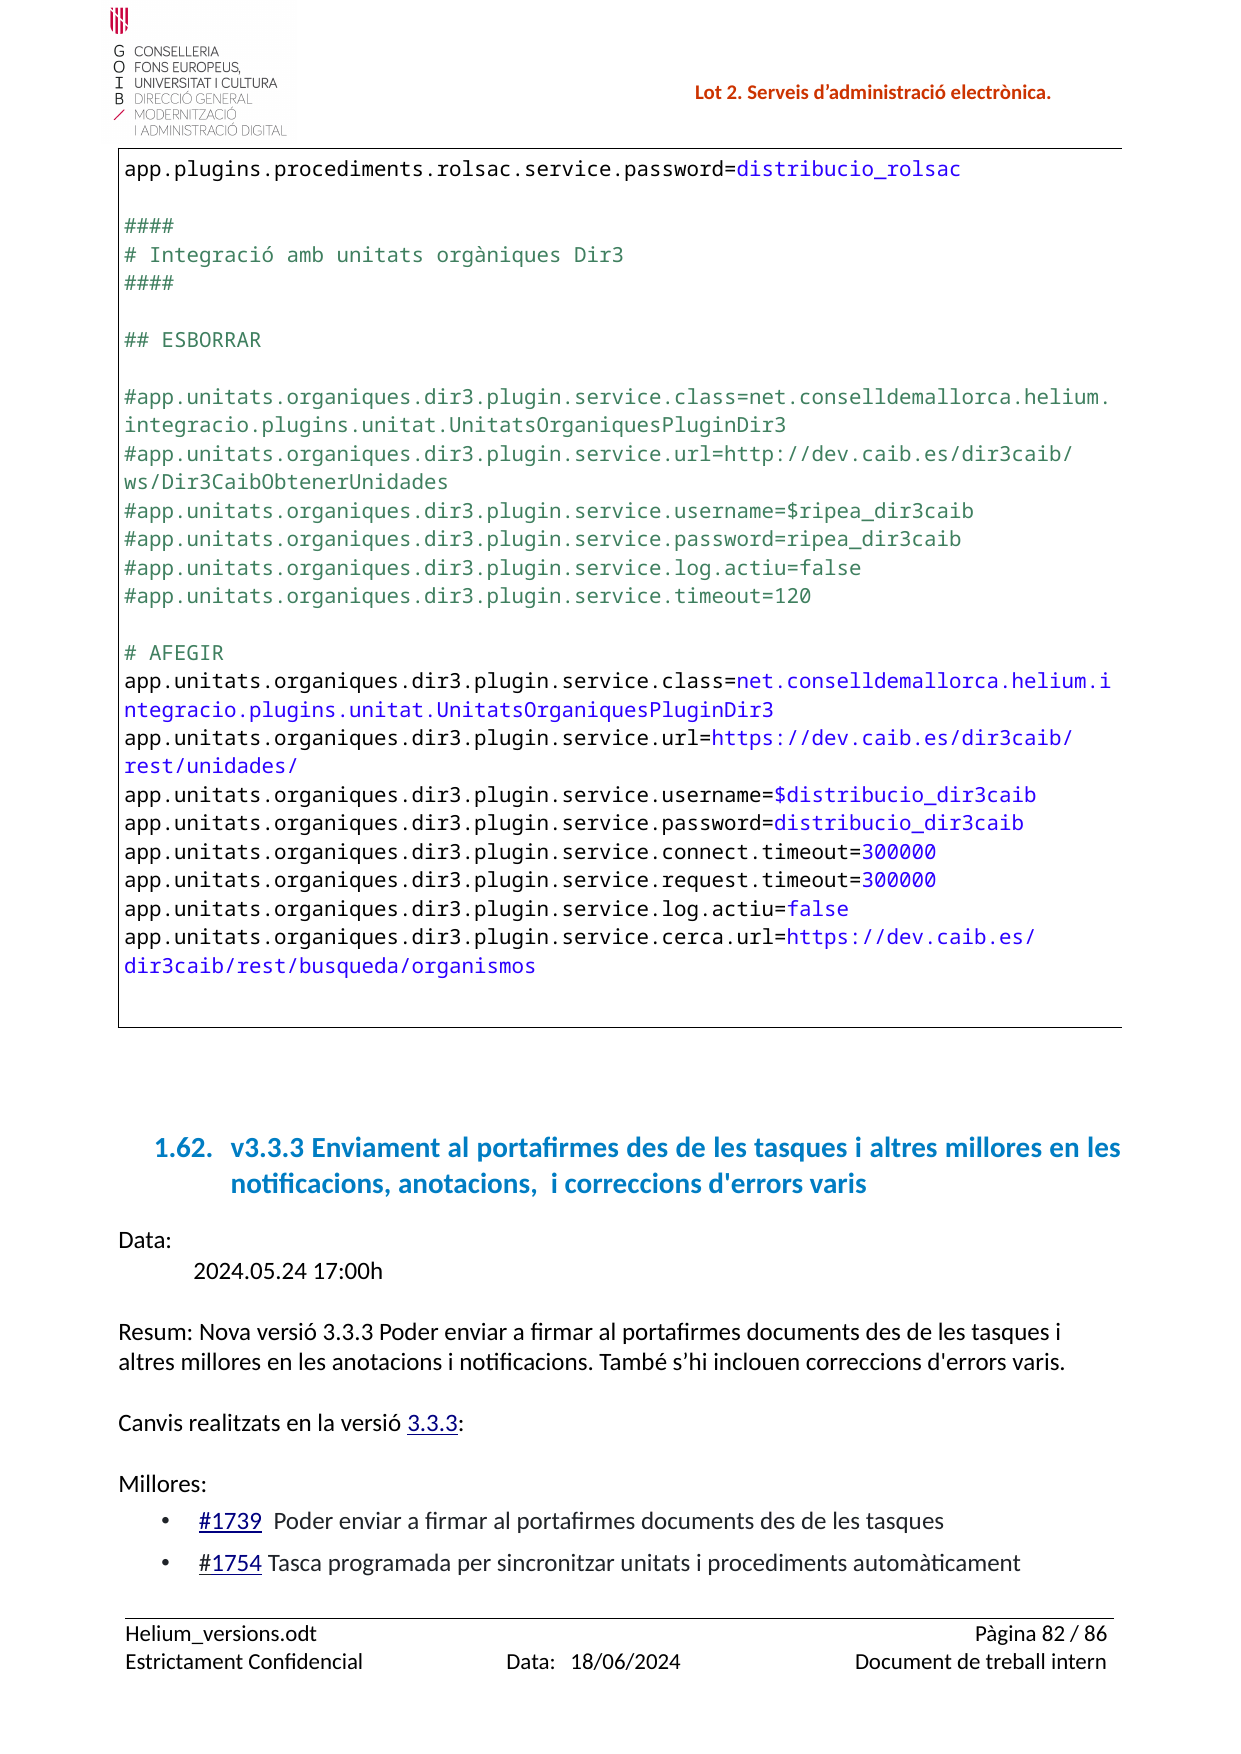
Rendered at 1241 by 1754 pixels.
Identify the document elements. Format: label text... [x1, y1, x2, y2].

table_header app.plugins.procediments.rolsac.service.password=distribucio_rolsac #### # Integració amb unitats orgàniques Dir3 #### ## ESBORRAR #app.unitats.organiques.dir3.plugin.service.class=net.conselldemallorca.helium.integracio.plugins.unitat.UnitatsOrganiquesPluginDir3 #app.unitats.organiques.dir3.plugin.service.url=http://dev.caib.es/dir3caib/ws/Dir3CaibObtenerUnidades #app.unitats.organiques.dir3.plugin.service.username=$ripea_dir3caib #app.unitats.organiques.dir3.plugin.service.password=ripea_dir3caib #app.unitats.organiques.dir3.plugin.service.log.actiu=false #app.unitats.organiques.dir3.plugin.service.timeout=120 # AFEGIR app.unitats.organiques.dir3.plugin.service.class=net.conselldemallorca.helium.integracio.plugins.unitat.UnitatsOrganiquesPluginDir3 app.unitats.organiques.dir3.plugin.service.url=https://dev.caib.es/dir3caib/rest/unidades/ app.unitats.organiques.dir3.plugin.service.username=$distribucio_dir3caib app.unitats.organiques.dir3.plugin.service.password=distribucio_dir3caib app.unitats.organiques.dir3.plugin.service.connect.timeout=300000 app.unitats.organiques.dir3.plugin.service.request.timeout=300000 app.unitats.organiques.dir3.plugin.service.log.actiu=false app.unitats.organiques.dir3.plugin.service.cerca.url=https://dev.caib.es/dir3caib/rest/busqueda/organismos [119, 149, 1122, 1027]
text Data: [118, 1224, 1122, 1255]
text Resum: Nova versió 3.3.3 Poder enviar a firmar al portafirmes documents des de les tasques i altres millores en les anotacions i notificacions. També s’hi inclouen correccions d'errors varis. [118, 1316, 1122, 1377]
picture [100, 0, 297, 144]
list #1754 Tasca programada per sincronitzar unitats i procediments automàticament [161, 1547, 1122, 1578]
text Millores: [118, 1469, 1122, 1499]
subtitle v3.3.3 Enviament al portafirmes des de les tasques i altres millores en les notificacions, anotacions, i correccions d'errors varis [153, 1129, 1122, 1201]
text Canvis realitzats en la versió 3.3.3: [118, 1408, 1122, 1438]
list #1739 Poder enviar a firmar al portafirmes documents des de les tasques [161, 1505, 1122, 1536]
text 2024.05.24 17:00h [118, 1255, 1122, 1286]
